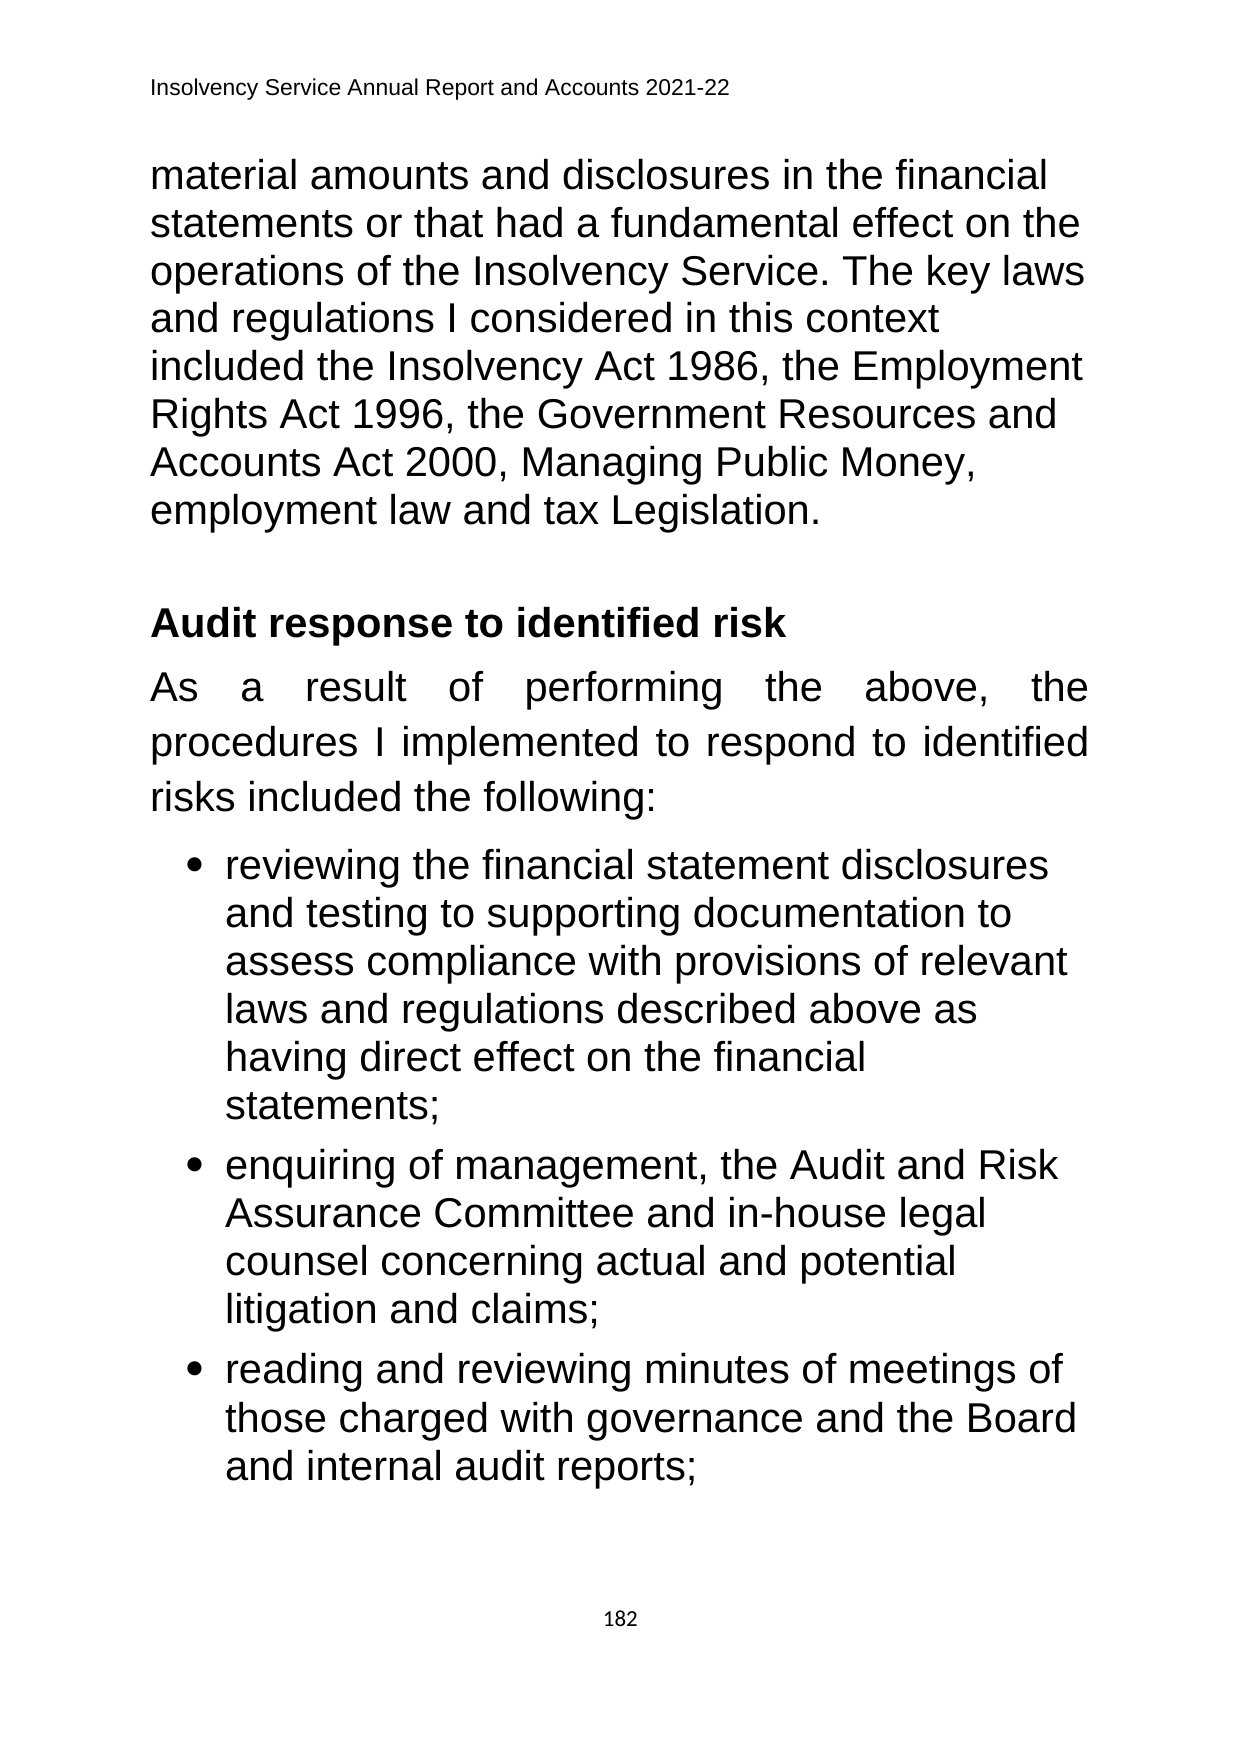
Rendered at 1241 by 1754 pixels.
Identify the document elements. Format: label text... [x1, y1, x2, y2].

list reviewing the financial statement disclosures and testing to supporting documentation to assess compliance with provisions of relevant laws and regulations described above as having direct effect on the financial statements; [187, 840, 1090, 1128]
subtitle Audit response to identified risk [150, 598, 1090, 646]
text As a result of performing the above, the procedures I implemented to respond to identified risks included the following: [150, 662, 1090, 821]
text material amounts and disclosures in the financial statements or that had a fundamental effect on the operations of the Insolvency Service. The key laws and regulations I considered in this context included the Insolvency Act 1986, the Employment Rights Act 1996, the Government Resources and Accounts Act 2000, Managing Public Money, employment law and tax Legislation. [150, 150, 1090, 533]
list reading and reviewing minutes of meetings of those charged with governance and the Board and internal audit reports; [187, 1345, 1090, 1489]
list enquiring of management, the Audit and Risk Assurance Committee and in-house legal counsel concerning actual and potential litigation and claims; [187, 1141, 1090, 1332]
